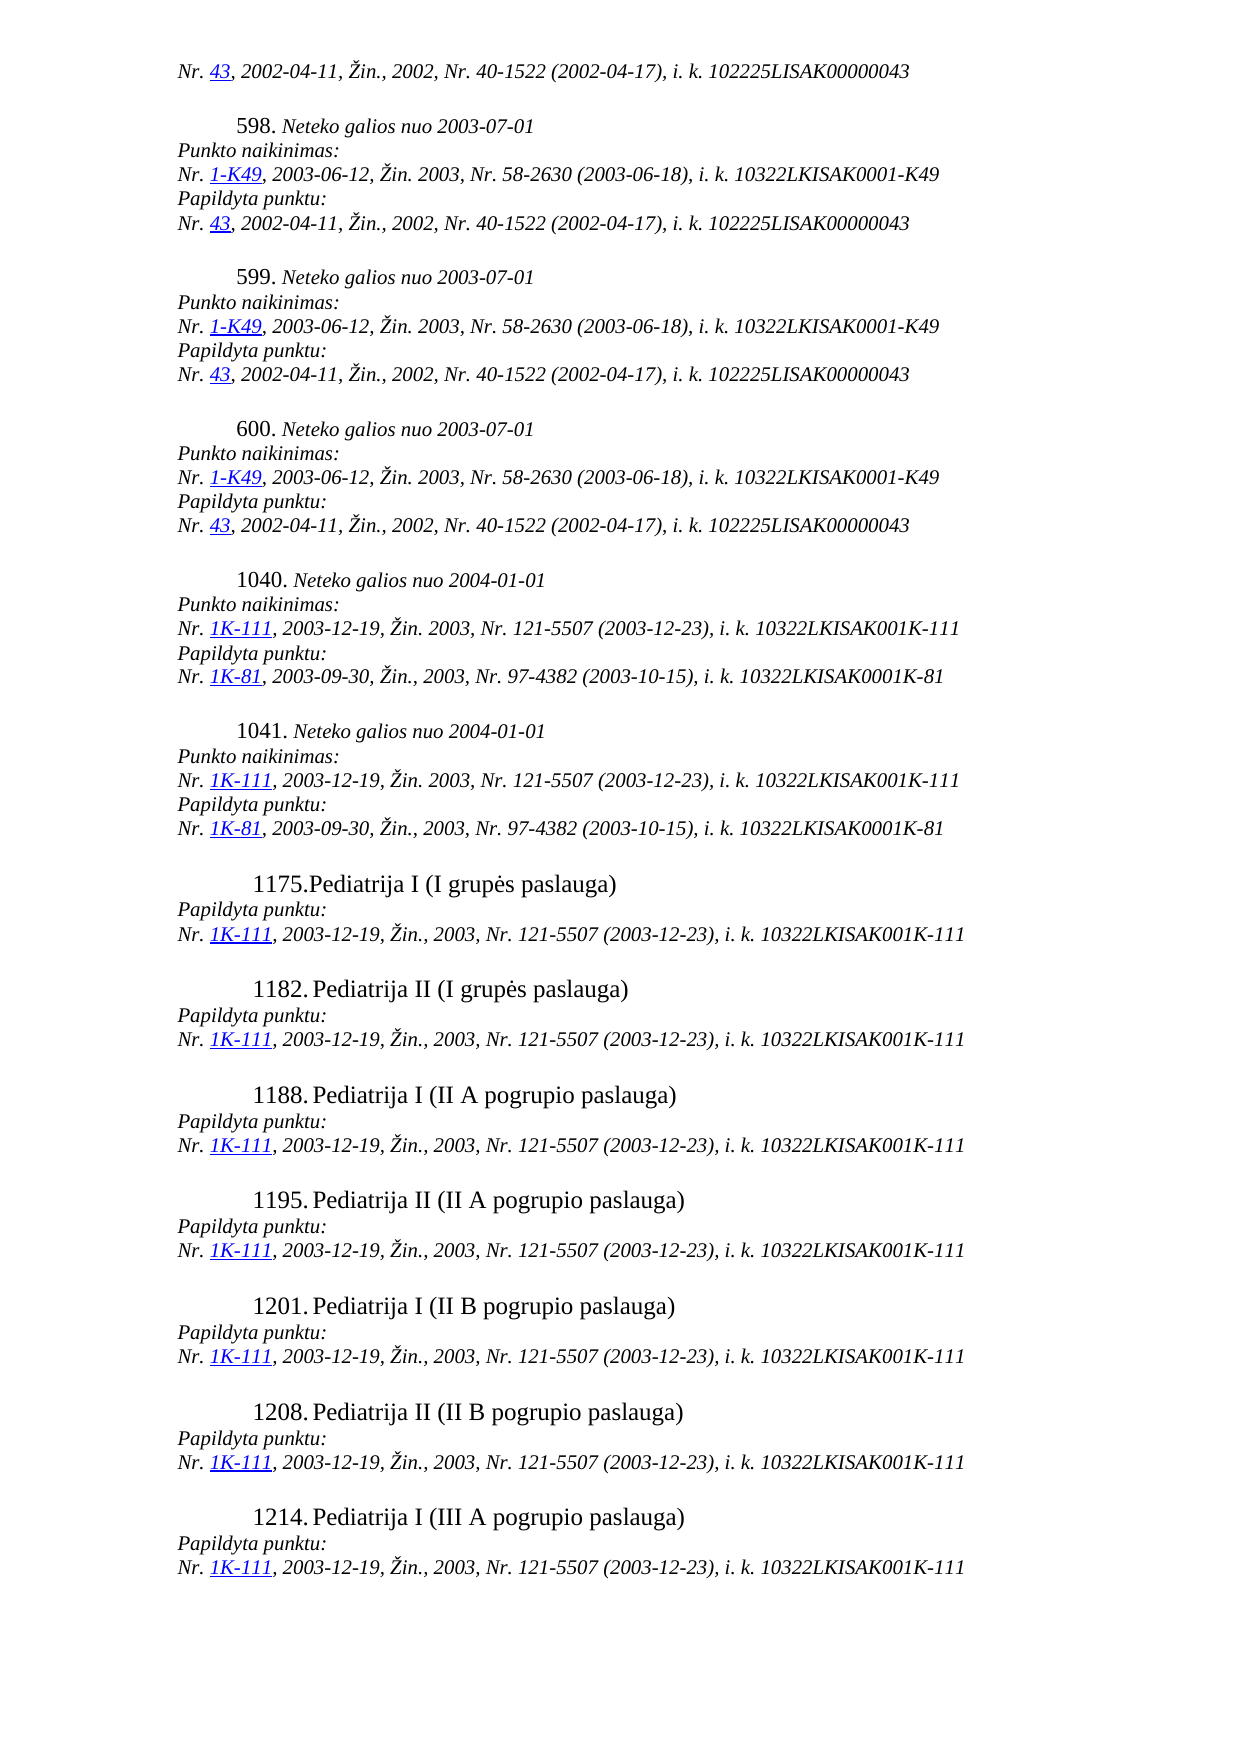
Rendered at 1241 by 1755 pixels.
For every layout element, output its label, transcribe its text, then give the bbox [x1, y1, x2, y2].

text Nr. 1K-111, 2003-12-19, Žin., 2003, Nr. 121-5507 (2003-12-23), i. k. 10322LKISAK001K-111 [177, 1133, 1181, 1157]
text 598. Neteko galios nuo 2003-07-01 [177, 112, 1181, 138]
text Nr. 1K-111, 2003-12-19, Žin., 2003, Nr. 121-5507 (2003-12-23), i. k. 10322LKISAK001K-111 [177, 1555, 1181, 1579]
text Papildyta punktu: [177, 338, 1181, 362]
text Papildyta punktu: [177, 1531, 1181, 1555]
text Papildyta punktu: [177, 640, 1181, 664]
text Papildyta punktu: [177, 1214, 1181, 1238]
text Nr. 1K-111, 2003-12-19, Žin., 2003, Nr. 121-5507 (2003-12-23), i. k. 10322LKISAK001K-111 [177, 921, 1181, 946]
text Nr. 1K-111, 2003-12-19, Žin. 2003, Nr. 121-5507 (2003-12-23), i. k. 10322LKISAK001K-111 [177, 768, 1181, 792]
text 1188. Pediatrija I (II A pogrupio paslauga) [177, 1080, 1181, 1109]
text 1041. Neteko galios nuo 2004-01-01 [177, 717, 1181, 744]
text Nr. 1K-111, 2003-12-19, Žin., 2003, Nr. 121-5507 (2003-12-23), i. k. 10322LKISAK001K-111 [177, 1027, 1181, 1051]
text Nr. 1-K49, 2003-06-12, Žin. 2003, Nr. 58-2630 (2003-06-18), i. k. 10322LKISAK0001-K49 [177, 314, 1181, 338]
text 1182. Pediatrija II (I grupės paslauga) [177, 974, 1181, 1003]
text 600. Neteko galios nuo 2003-07-01 [177, 414, 1181, 441]
text 599. Neteko galios nuo 2003-07-01 [177, 263, 1181, 289]
text Punkto naikinimas: [177, 592, 1181, 616]
text Papildyta punktu: [177, 489, 1181, 513]
text Punkto naikinimas: [177, 744, 1181, 768]
text Papildyta punktu: [177, 1109, 1181, 1133]
text Nr. 1K-111, 2003-12-19, Žin. 2003, Nr. 121-5507 (2003-12-23), i. k. 10322LKISAK001K-111 [177, 616, 1181, 640]
text Nr. 43, 2002-04-11, Žin., 2002, Nr. 40-1522 (2002-04-17), i. k. 102225LISAK00000043 [177, 210, 1181, 234]
text 1208. Pediatrija II (II B pogrupio paslauga) [177, 1397, 1181, 1426]
text Papildyta punktu: [177, 897, 1181, 921]
text Nr. 1K-111, 2003-12-19, Žin., 2003, Nr. 121-5507 (2003-12-23), i. k. 10322LKISAK001K-111 [177, 1449, 1181, 1474]
text Papildyta punktu: [177, 792, 1181, 816]
text Nr. 1-K49, 2003-06-12, Žin. 2003, Nr. 58-2630 (2003-06-18), i. k. 10322LKISAK0001-K49 [177, 162, 1181, 186]
text Papildyta punktu: [177, 1003, 1181, 1027]
text Nr. 43, 2002-04-11, Žin., 2002, Nr. 40-1522 (2002-04-17), i. k. 102225LISAK00000043 [177, 59, 1181, 83]
text 1195. Pediatrija II (II A pogrupio paslauga) [177, 1186, 1181, 1214]
text Punkto naikinimas: [177, 138, 1181, 162]
text Nr. 1-K49, 2003-06-12, Žin. 2003, Nr. 58-2630 (2003-06-18), i. k. 10322LKISAK0001-K49 [177, 465, 1181, 489]
text Nr. 1K-111, 2003-12-19, Žin., 2003, Nr. 121-5507 (2003-12-23), i. k. 10322LKISAK001K-111 [177, 1238, 1181, 1262]
text Papildyta punktu: [177, 1320, 1181, 1344]
text Papildyta punktu: [177, 186, 1181, 210]
text Nr. 43, 2002-04-11, Žin., 2002, Nr. 40-1522 (2002-04-17), i. k. 102225LISAK00000043 [177, 362, 1181, 386]
text Nr. 43, 2002-04-11, Žin., 2002, Nr. 40-1522 (2002-04-17), i. k. 102225LISAK00000043 [177, 513, 1181, 537]
text Nr. 1K-81, 2003-09-30, Žin., 2003, Nr. 97-4382 (2003-10-15), i. k. 10322LKISAK0001K-81 [177, 664, 1181, 688]
text 1201. Pediatrija I (II B pogrupio paslauga) [177, 1291, 1181, 1320]
text Punkto naikinimas: [177, 441, 1181, 465]
text Papildyta punktu: [177, 1426, 1181, 1449]
text Punkto naikinimas: [177, 289, 1181, 314]
text 1214. Pediatrija I (III A pogrupio paslauga) [177, 1502, 1181, 1531]
text Nr. 1K-111, 2003-12-19, Žin., 2003, Nr. 121-5507 (2003-12-23), i. k. 10322LKISAK001K-111 [177, 1344, 1181, 1368]
text 1175.Pediatrija I (I grupės paslauga) [177, 869, 1181, 897]
text Nr. 1K-81, 2003-09-30, Žin., 2003, Nr. 97-4382 (2003-10-15), i. k. 10322LKISAK0001K-81 [177, 816, 1181, 840]
text 1040. Neteko galios nuo 2004-01-01 [177, 566, 1181, 592]
